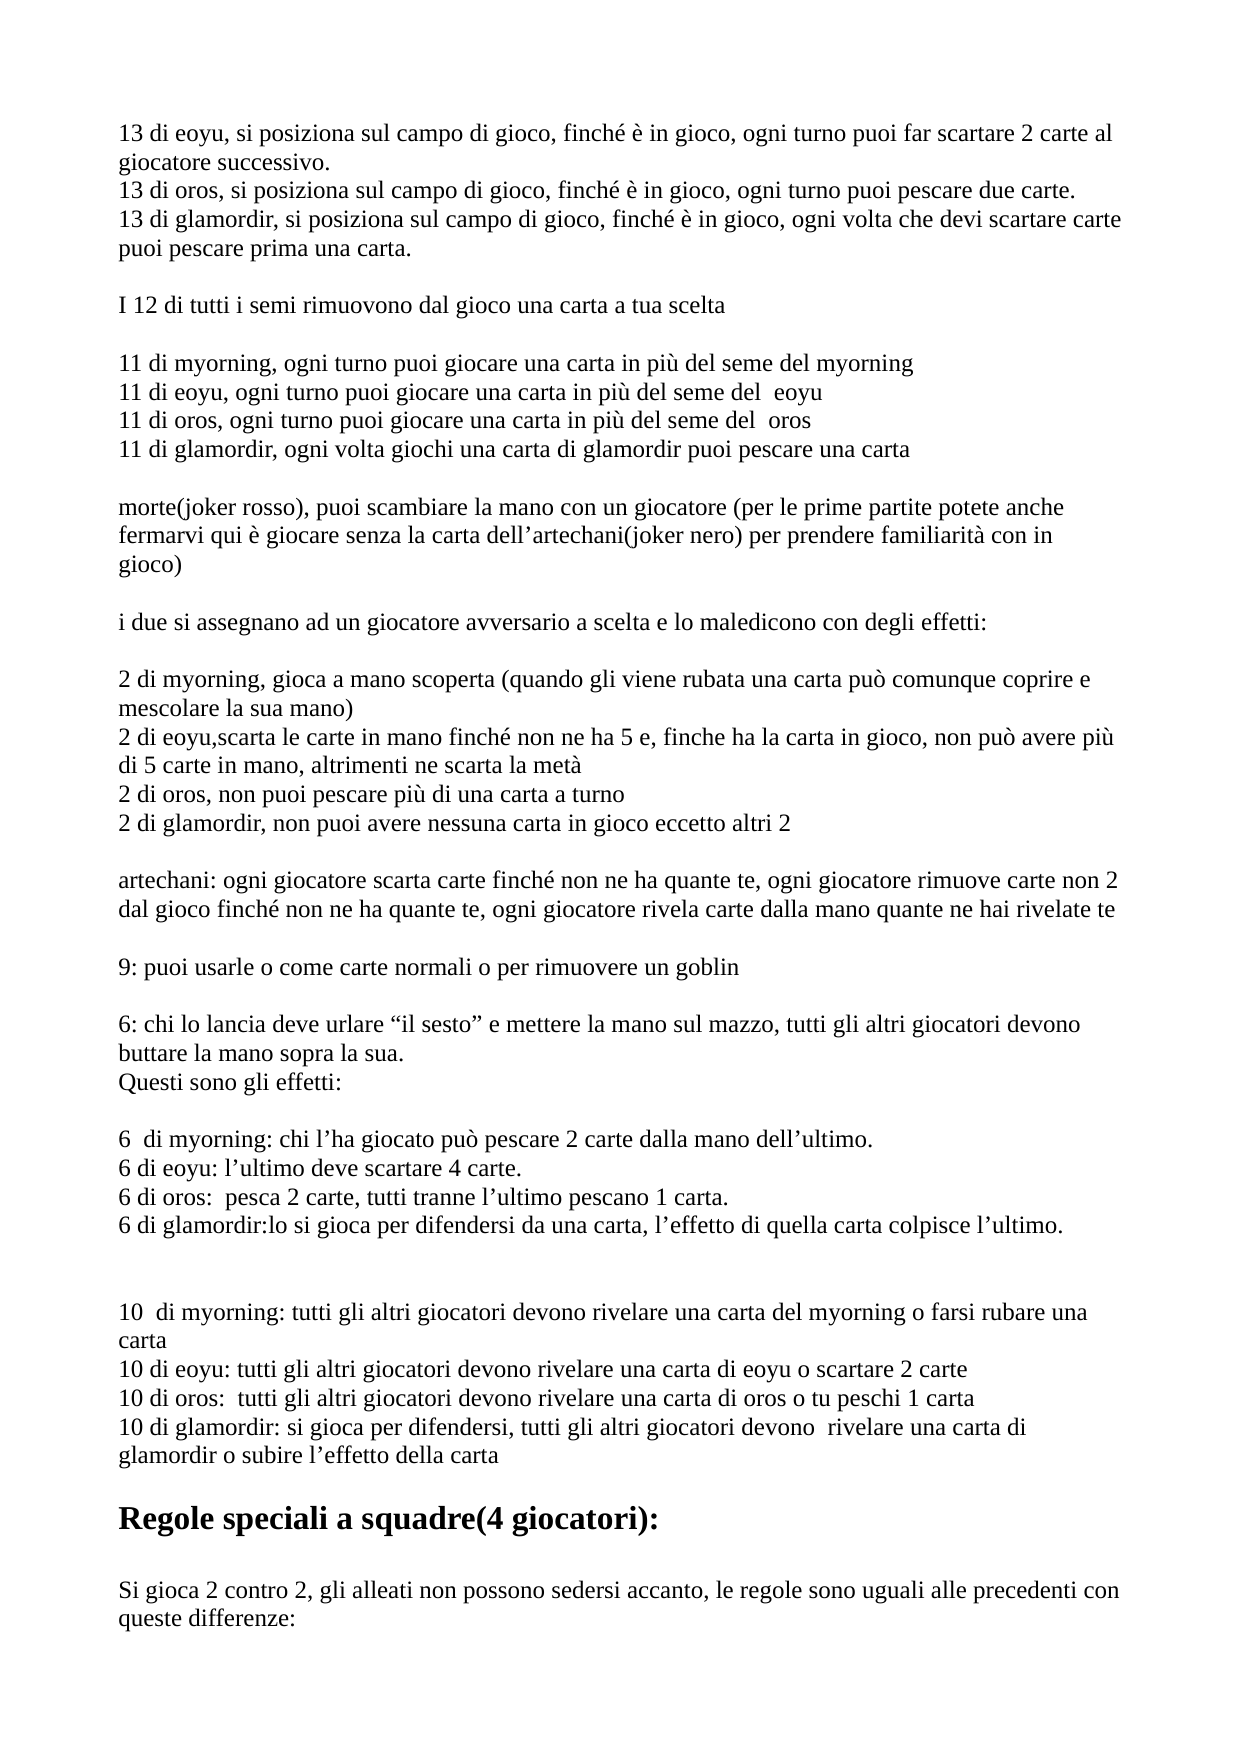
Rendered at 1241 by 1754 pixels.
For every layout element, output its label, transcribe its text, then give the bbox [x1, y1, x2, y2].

text morte(joker rosso), puoi scambiare la mano con un giocatore (per le prime partite potete anche fermarvi qui è giocare senza la carta dell’artechani(joker nero) per prendere familiarità con in gioco) [118, 492, 1122, 578]
text 11 di eoyu, ogni turno puoi giocare una carta in più del seme del eoyu [118, 377, 1122, 406]
text 6: chi lo lancia deve urlare “il sesto” e mettere la mano sul mazzo, tutti gli altri giocatori devono buttare la mano sopra la sua. [118, 1009, 1122, 1067]
text 11 di myorning, ogni turno puoi giocare una carta in più del seme del myorning [118, 348, 1122, 377]
text 11 di oros, ogni turno puoi giocare una carta in più del seme del oros [118, 406, 1122, 434]
text 6 di eoyu: l’ultimo deve scartare 4 carte. [118, 1153, 1122, 1182]
text i due si assegnano ad un giocatore avversario a scelta e lo maledicono con degli effetti: [118, 607, 1122, 636]
text 2 di oros, non puoi pescare più di una carta a turno [118, 779, 1122, 808]
text 11 di glamordir, ogni volta giochi una carta di glamordir puoi pescare una carta [118, 434, 1122, 463]
text 2 di myorning, gioca a mano scoperta (quando gli viene rubata una carta può comunque coprire e mescolare la sua mano) [118, 664, 1122, 722]
text 6 di glamordir:lo si gioca per difendersi da una carta, l’effetto di quella carta colpisce l’ultimo. [118, 1211, 1122, 1239]
text 2 di eoyu,scarta le carte in mano finché non ne ha 5 e, finche ha la carta in gioco, non può avere più di 5 carte in mano, altrimenti ne scarta la metà [118, 722, 1122, 779]
text 13 di eoyu, si posiziona sul campo di gioco, finché è in gioco, ogni turno puoi far scartare 2 carte al giocatore successivo. [118, 118, 1122, 176]
text 10 di glamordir: si gioca per difendersi, tutti gli altri giocatori devono rivelare una carta di glamordir o subire l’effetto della carta [118, 1412, 1122, 1469]
text 10 di oros: tutti gli altri giocatori devono rivelare una carta di oros o tu peschi 1 carta [118, 1383, 1122, 1412]
text Questi sono gli effetti: [118, 1067, 1122, 1096]
text 6 di oros: pesca 2 carte, tutti tranne l’ultimo pescano 1 carta. [118, 1182, 1122, 1211]
text Si gioca 2 contro 2, gli alleati non possono sedersi accanto, le regole sono uguali alle precedenti con queste differenze: [118, 1575, 1122, 1632]
text I 12 di tutti i semi rimuovono dal gioco una carta a tua scelta [118, 291, 1122, 319]
text 10 di eoyu: tutti gli altri giocatori devono rivelare una carta di eoyu o scartare 2 carte [118, 1354, 1122, 1383]
text Regole speciali a squadre(4 giocatori): [118, 1498, 1122, 1536]
text 13 di glamordir, si posiziona sul campo di gioco, finché è in gioco, ogni volta che devi scartare carte puoi pescare prima una carta. [118, 204, 1122, 262]
text 2 di glamordir, non puoi avere nessuna carta in gioco eccetto altri 2 [118, 808, 1122, 837]
text 13 di oros, si posiziona sul campo di gioco, finché è in gioco, ogni turno puoi pescare due carte. [118, 176, 1122, 204]
text 9: puoi usarle o come carte normali o per rimuovere un goblin [118, 952, 1122, 981]
text artechani: ogni giocatore scarta carte finché non ne ha quante te, ogni giocatore rimuove carte non 2 dal gioco finché non ne ha quante te, ogni giocatore rivela carte dalla mano quante ne hai rivelate te [118, 866, 1122, 923]
text 6 di myorning: chi l’ha giocato può pescare 2 carte dalla mano dell’ultimo. [118, 1124, 1122, 1153]
text 10 di myorning: tutti gli altri giocatori devono rivelare una carta del myorning o farsi rubare una carta [118, 1297, 1122, 1354]
